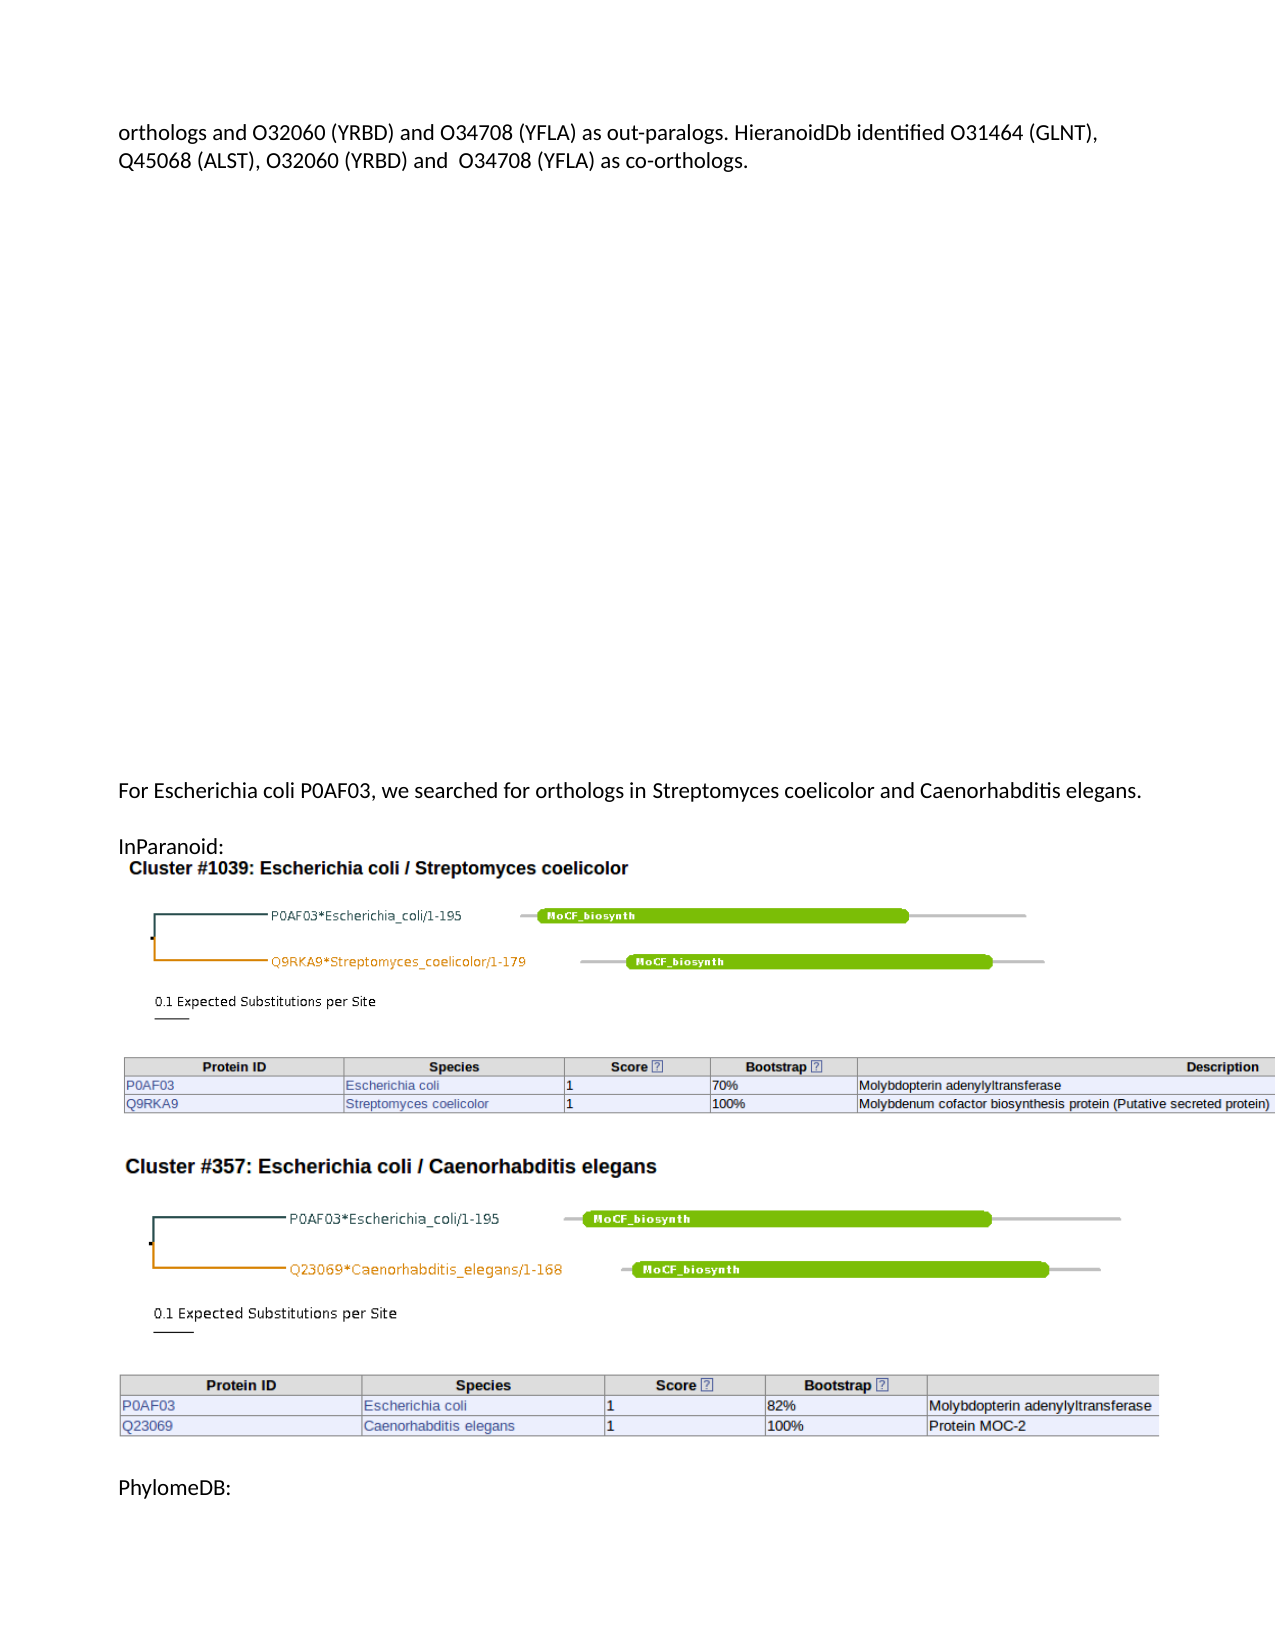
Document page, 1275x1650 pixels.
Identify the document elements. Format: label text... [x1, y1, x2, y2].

picture [118, 860, 494, 1012]
text For Escherichia coli P0AF03, we searched for orthologs in Streptomyces coelicolor and Caenorhabditis elegans. [118, 776, 1157, 804]
text InParanoid: [118, 832, 1157, 861]
text orthologs and O32060 (YRBD) and O34708 (YFLA) as out-paralogs. HieranoidDb identified O31464 (GLNT), Q45068 (ALST), O32060 (YRBD) and O34708 (YFLA) as co-orthologs. [118, 118, 1157, 174]
text PhylomeDB: [118, 1473, 1157, 1501]
picture [118, 1151, 321, 1317]
